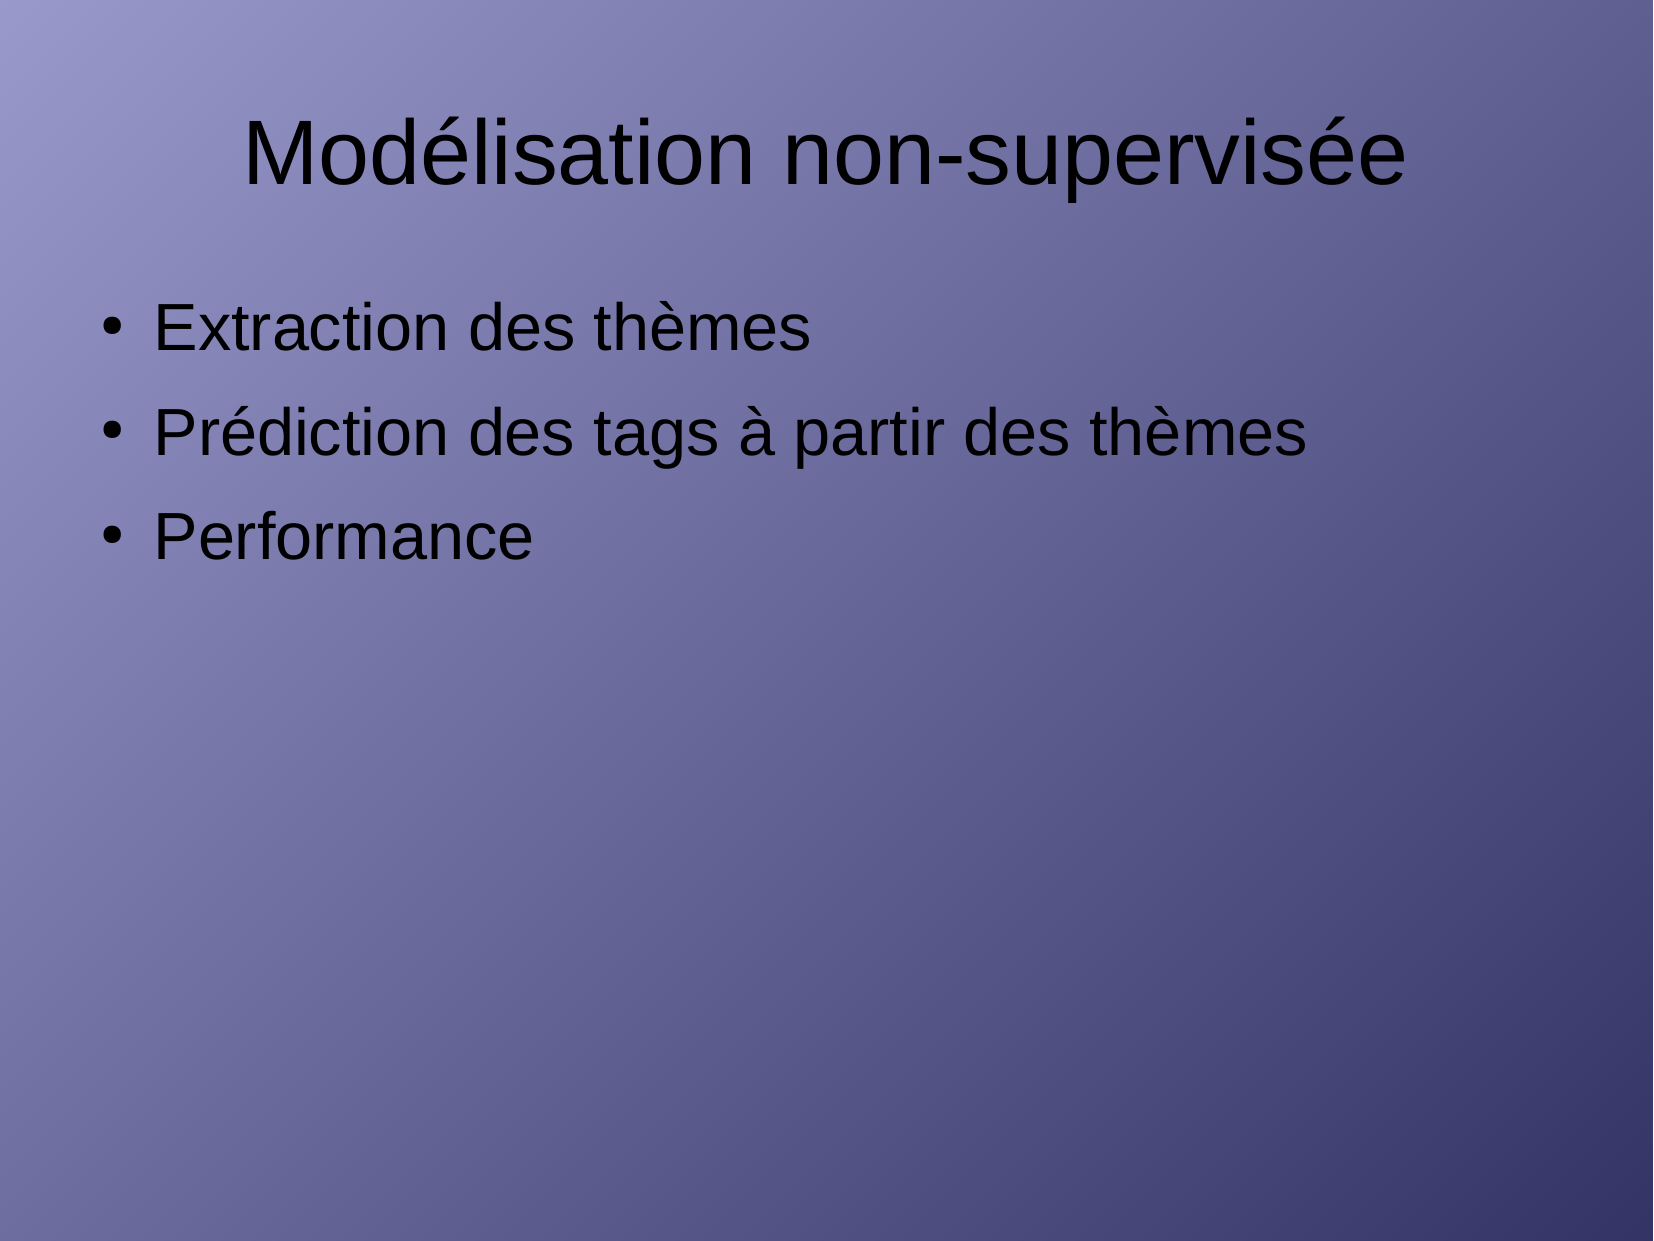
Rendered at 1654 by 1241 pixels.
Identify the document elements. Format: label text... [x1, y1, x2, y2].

title Modélisation non-supervisée [82, 49, 1571, 257]
list Extraction des thèmes Prédiction des tags à partir des thèmes Performance [82, 290, 1571, 1010]
